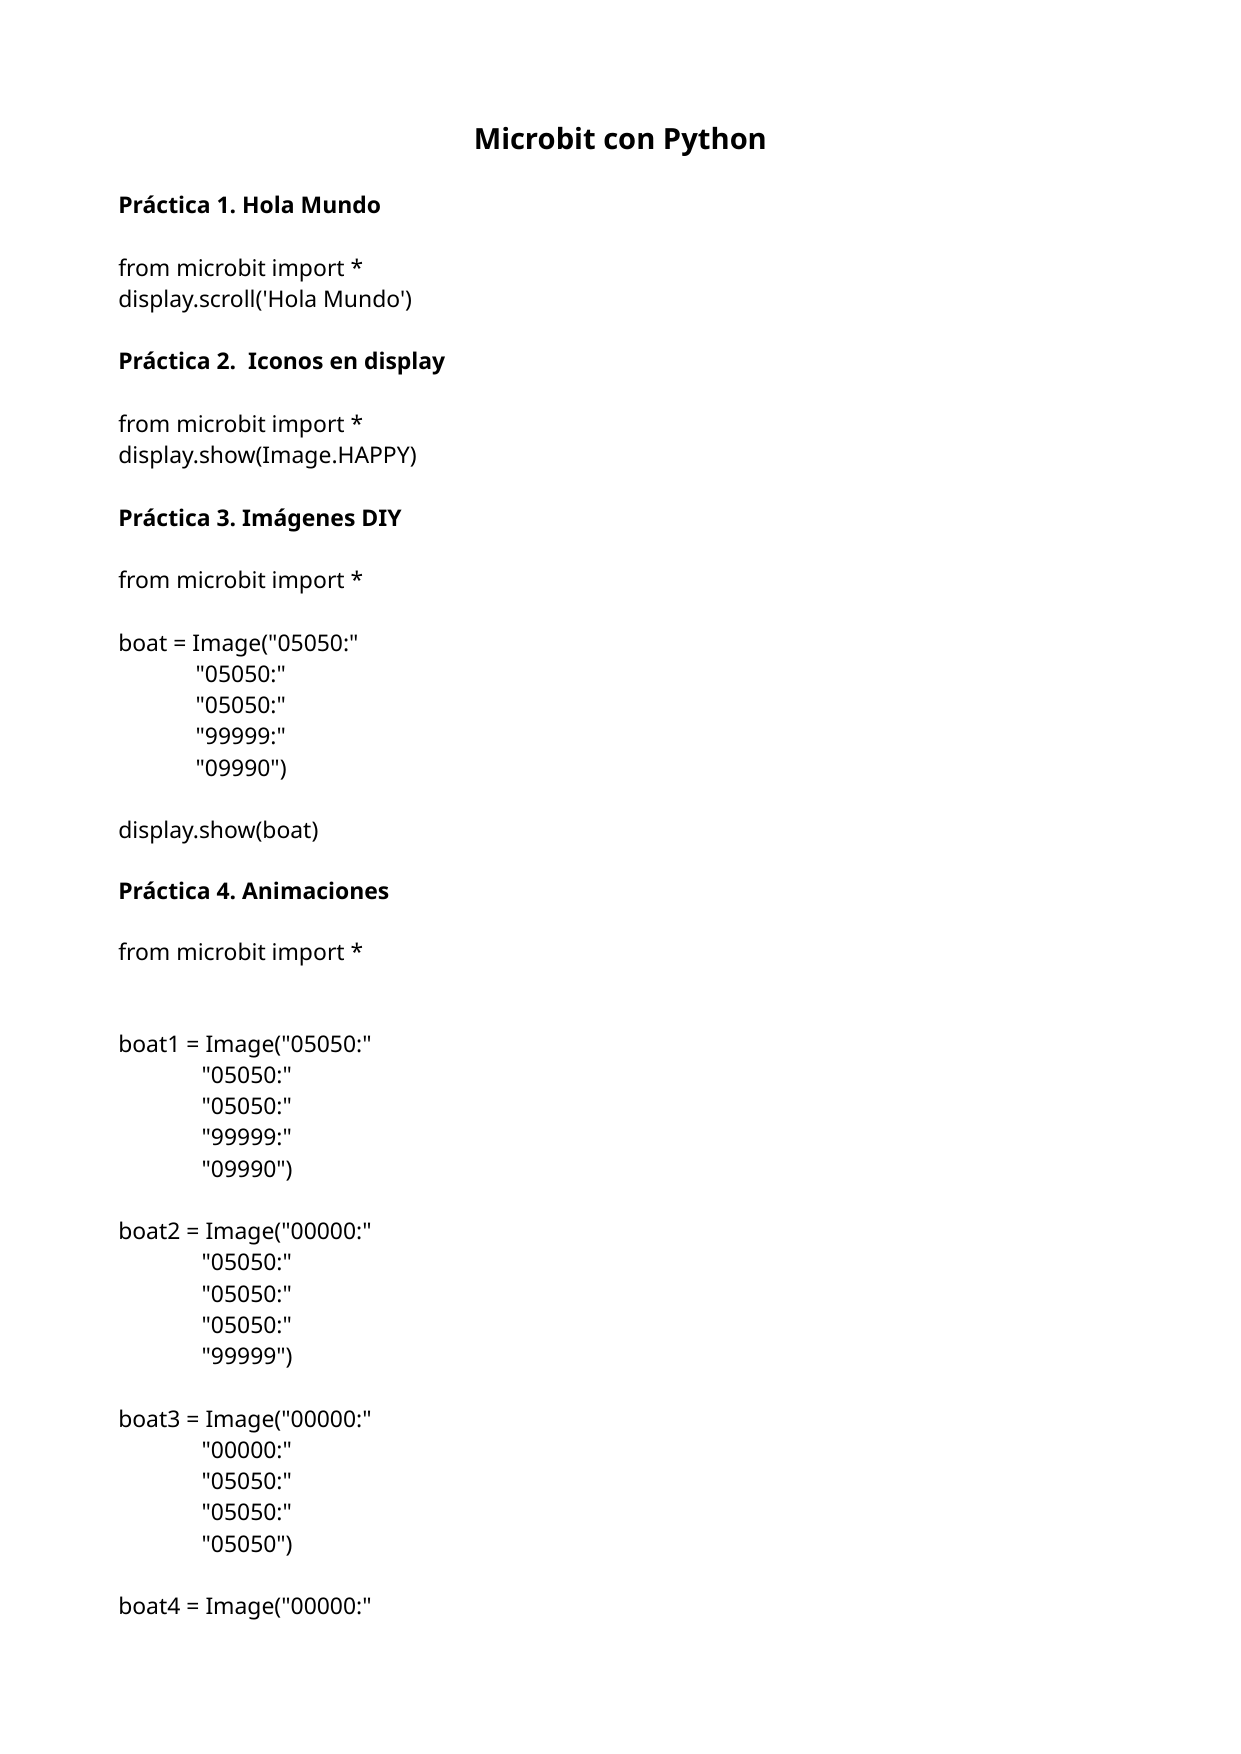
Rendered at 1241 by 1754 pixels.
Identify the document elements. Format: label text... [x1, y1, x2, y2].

text "00000:" [118, 1434, 1122, 1465]
text from microbit import * [118, 564, 1122, 595]
text Práctica 3. Imágenes DIY [118, 502, 1122, 533]
text boat2 = Image("00000:" [118, 1215, 1122, 1246]
text Microbit con Python [118, 118, 1122, 158]
text "09990") [118, 752, 1122, 783]
text Práctica 2. Iconos en display [118, 345, 1122, 377]
text boat4 = Image("00000:" [118, 1590, 1122, 1621]
text "05050:" [118, 658, 1122, 689]
text "99999") [118, 1340, 1122, 1371]
text boat1 = Image("05050:" [118, 1027, 1122, 1059]
text "99999:" [118, 720, 1122, 752]
text boat3 = Image("00000:" [118, 1402, 1122, 1434]
text Práctica 1. Hola Mundo [118, 189, 1122, 220]
text from microbit import * [118, 936, 1122, 967]
text "99999:" [118, 1121, 1122, 1152]
text from microbit import * [118, 252, 1122, 283]
text "05050:" [118, 1496, 1122, 1527]
text display.show(boat) [118, 814, 1122, 845]
text "05050:" [118, 1246, 1122, 1277]
text "09990") [118, 1152, 1122, 1184]
text "05050:" [118, 1465, 1122, 1496]
text display.show(Image.HAPPY) [118, 439, 1122, 470]
text Práctica 4. Animaciones [118, 875, 1122, 906]
text "05050:" [118, 1090, 1122, 1121]
text "05050") [118, 1527, 1122, 1559]
text "05050:" [118, 689, 1122, 720]
text display.scroll('Hola Mundo') [118, 283, 1122, 314]
text "05050:" [118, 1059, 1122, 1090]
text "05050:" [118, 1309, 1122, 1340]
text "05050:" [118, 1277, 1122, 1309]
text from microbit import * [118, 408, 1122, 439]
text boat = Image("05050:" [118, 627, 1122, 658]
